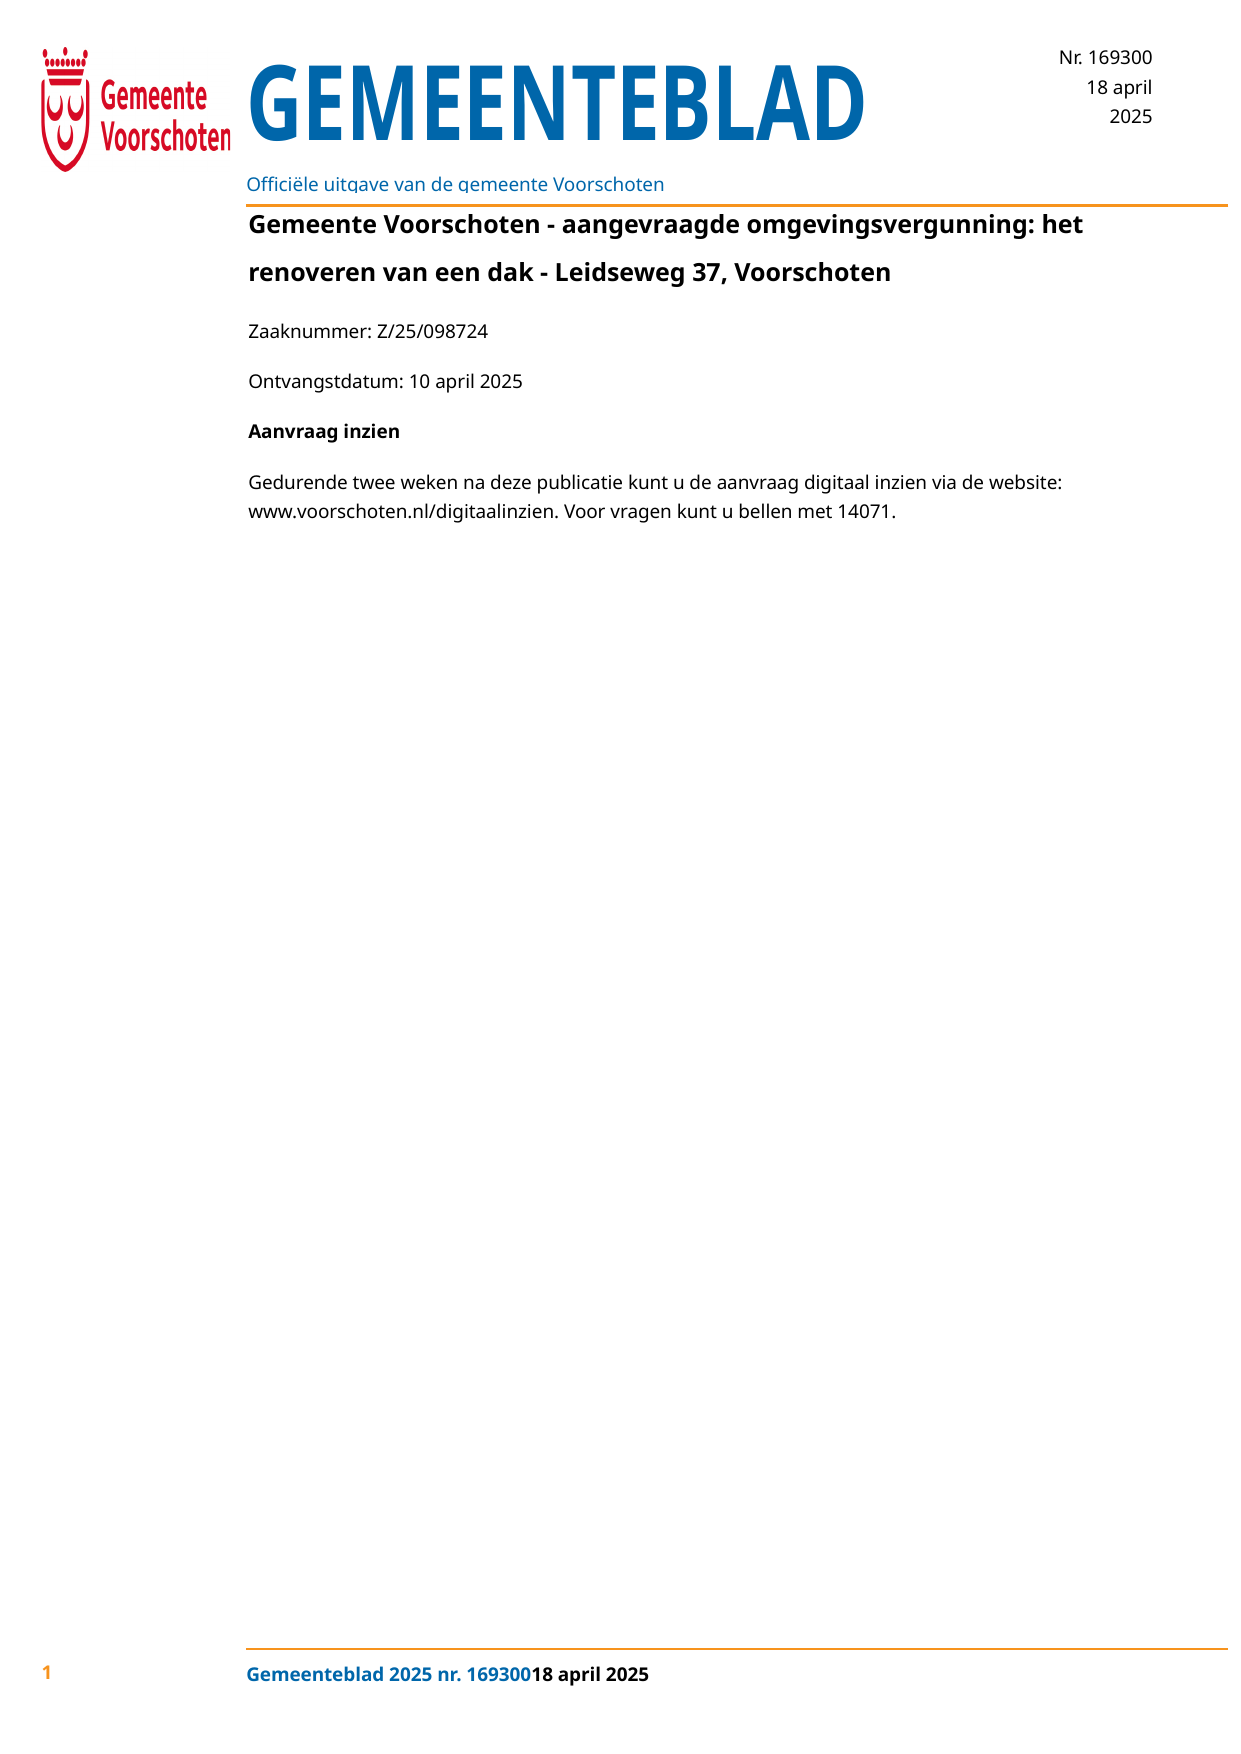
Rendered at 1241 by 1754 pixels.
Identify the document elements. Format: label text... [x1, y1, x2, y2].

text Aanvraag inzien [248, 419, 1152, 444]
text Gedurende twee weken na deze publicatie kunt u de aanvraag digitaal inzien via de website: www.voorschoten.nl/digitaalinzien. Voor vragen kunt u bellen met 14071. [248, 469, 1152, 524]
text Ontvangstdatum: 10 april 2025 [248, 368, 1152, 394]
text Zaaknummer: Z/25/098724 [248, 318, 1152, 344]
text Gemeente Voorschoten - aangevraagde omgevingsvergunning: het renoveren van een dak - Leidseweg 37, Voorschoten [248, 207, 1152, 288]
picture [41, 47, 231, 172]
